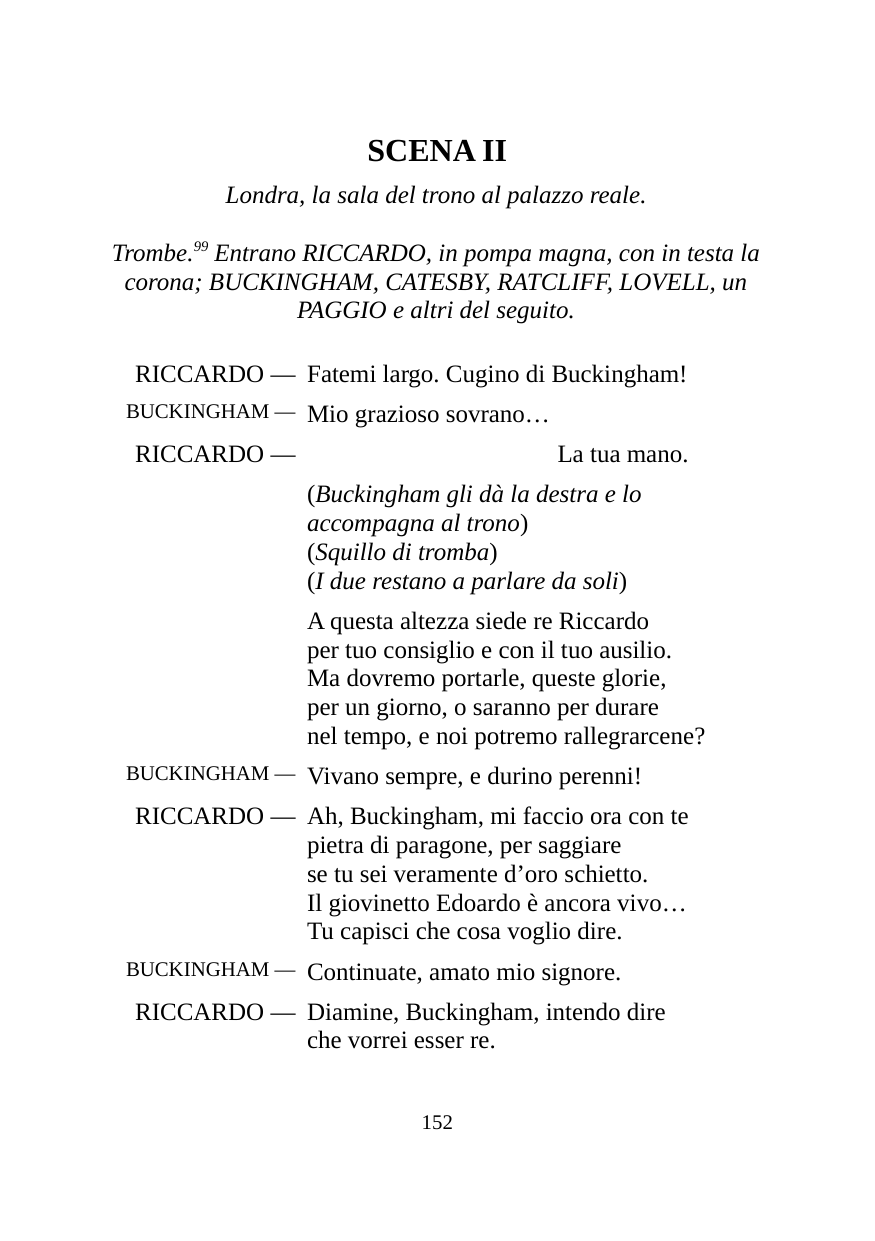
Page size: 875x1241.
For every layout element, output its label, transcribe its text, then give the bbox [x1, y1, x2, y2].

table_header RICCARDO — [106, 353, 301, 393]
table_cell BUCKINGHAM — [106, 755, 301, 796]
table_cell [106, 474, 301, 600]
table_cell BUCKINGHAM — [106, 951, 301, 991]
table_cell [106, 600, 301, 755]
table_cell Vivano sempre, e durino perenni! [301, 755, 768, 796]
text Trombe. Entrano RICCARDO, in pompa magna, con in testa la corona; BUCKINGHAM, CATESBY, RATCLIFF, LOVELL, un PAGGIO e altri del seguito. [106, 238, 768, 324]
table_cell RICCARDO — [106, 796, 301, 951]
table_cell Continuate, amato mio signore. [301, 951, 768, 991]
table_cell Mio grazioso sovrano… [301, 393, 768, 433]
table_cell La tua mano. [552, 434, 768, 474]
subtitle SCENA II [106, 131, 768, 168]
table_cell Diamine, Buckingham, intendo dire che vorrei esser re. [301, 991, 768, 1060]
table_cell RICCARDO — [106, 434, 301, 474]
table_cell A questa altezza siede re Riccardo per tuo consiglio e con il tuo ausilio. Ma dovremo portarle, queste glorie, per un giorno, o saranno per durare nel tempo, e noi potremo rallegrarcene? [301, 600, 768, 755]
table_header Fatemi largo. Cugino di Buckingham! [301, 353, 768, 393]
table_cell BUCKINGHAM — [106, 393, 301, 433]
table_cell Ah, Buckingham, mi faccio ora con te pietra di paragone, per saggiare se tu sei veramente d’oro schietto. Il giovinetto Edoardo è ancora vivo… Tu capisci che cosa voglio dire. [301, 796, 768, 951]
table_cell (Buckingham gli dà la destra e lo accompagna al trono) (Squillo di tromba) (I due restano a parlare da soli) [301, 474, 768, 600]
text Londra, la sala del trono al palazzo reale. [106, 181, 768, 209]
table_cell [301, 434, 552, 474]
table_cell RICCARDO — [106, 991, 301, 1060]
